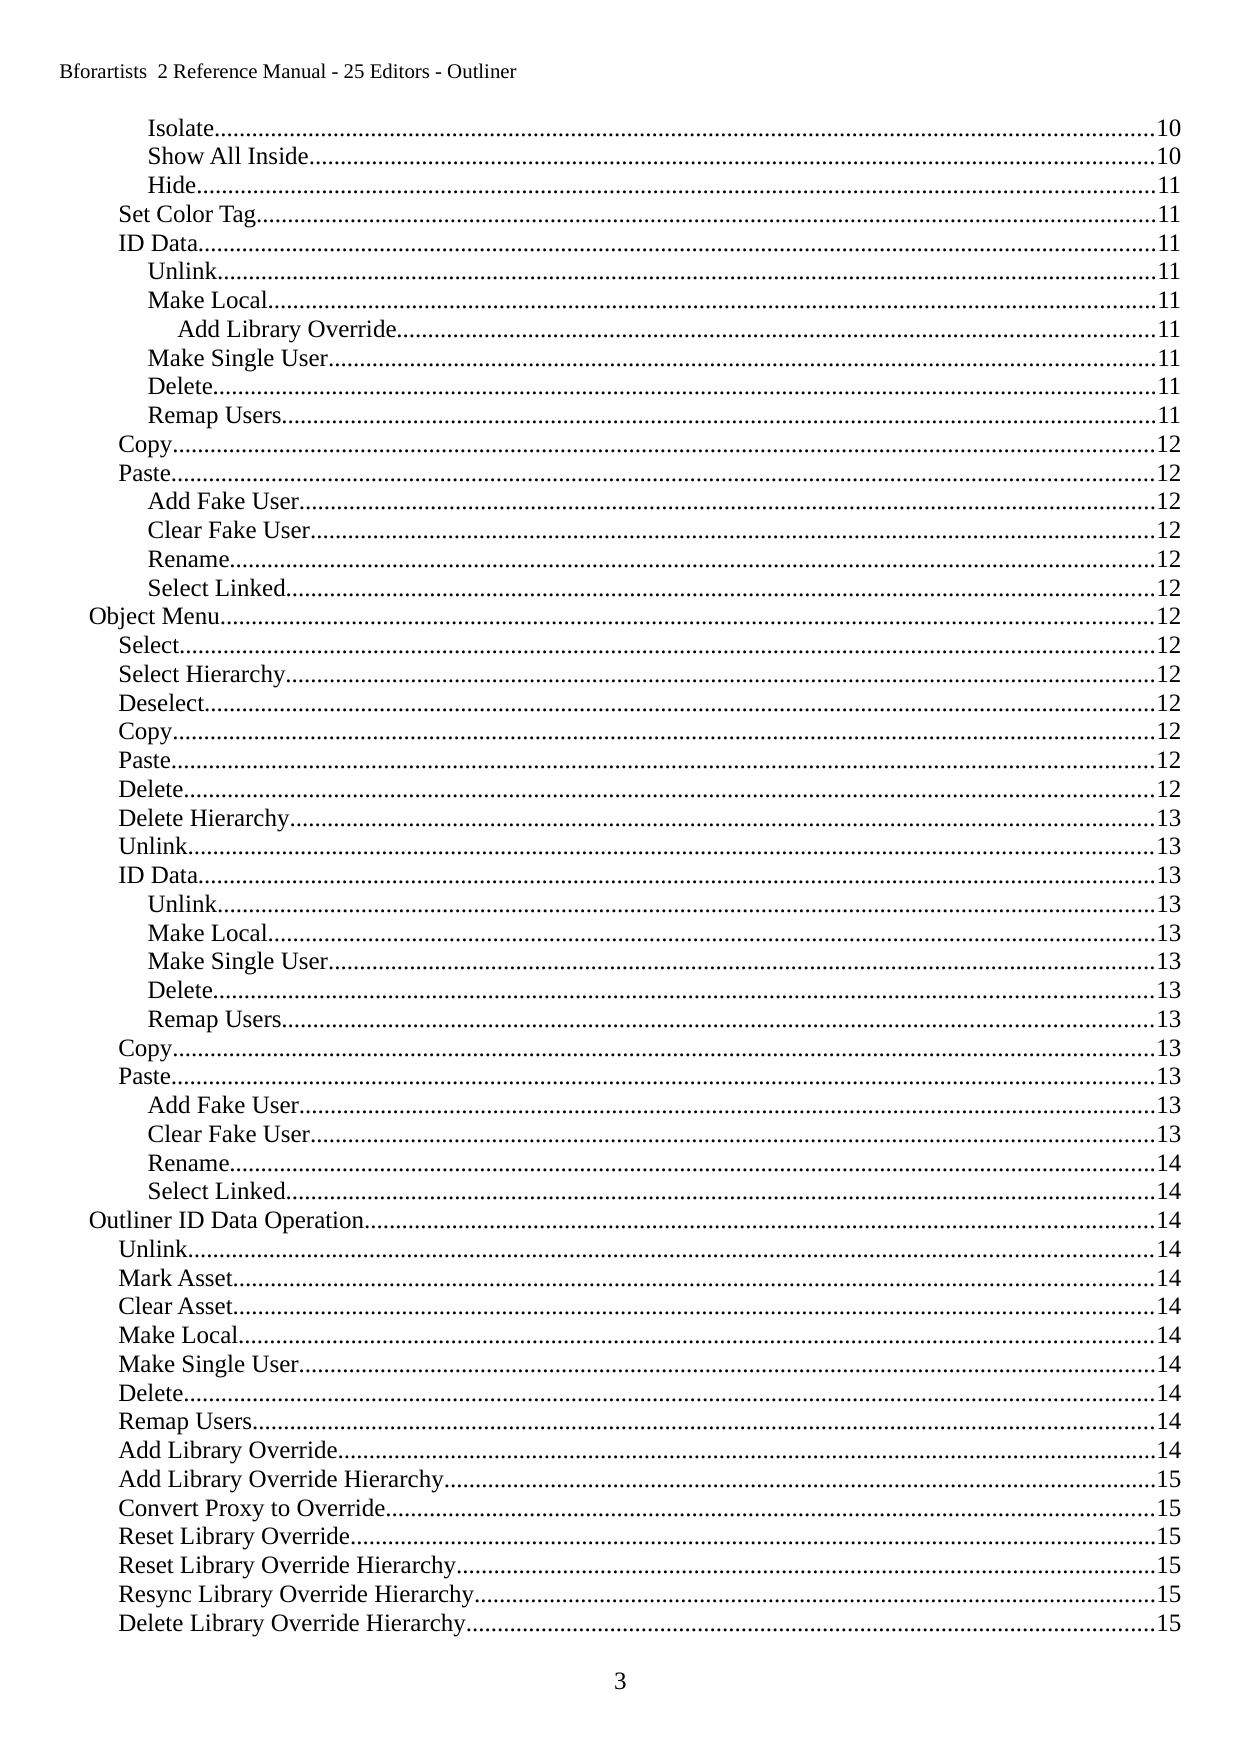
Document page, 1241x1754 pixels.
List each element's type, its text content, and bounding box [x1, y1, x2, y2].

text Rename 12 [147, 544, 1181, 573]
text Clear Asset 14 [118, 1291, 1181, 1320]
text Make Local 14 [118, 1320, 1181, 1349]
text Delete 13 [147, 975, 1181, 1004]
text Isolate 10 [147, 113, 1181, 141]
text Outliner ID Data Operation 14 [88, 1205, 1181, 1234]
text Paste 12 [118, 745, 1181, 774]
text Add Library Override 11 [177, 314, 1181, 343]
text Paste 12 [118, 458, 1181, 486]
text Select 12 [118, 630, 1181, 659]
text Mark Asset 14 [118, 1263, 1181, 1291]
text Reset Library Override 15 [118, 1521, 1181, 1550]
text Copy 13 [118, 1033, 1181, 1061]
text Reset Library Override Hierarchy 15 [118, 1550, 1181, 1579]
text Paste 13 [118, 1061, 1181, 1090]
text Unlink 14 [118, 1234, 1181, 1263]
text Add Fake User 13 [147, 1090, 1181, 1119]
text Delete 12 [118, 774, 1181, 803]
text Delete 14 [118, 1378, 1181, 1406]
text Remap Users 14 [118, 1406, 1181, 1435]
text ID Data 13 [118, 860, 1181, 889]
text Resync Library Override Hierarchy 15 [118, 1579, 1181, 1608]
text Unlink 13 [118, 831, 1181, 860]
text Unlink 11 [147, 256, 1181, 285]
text Deselect 12 [118, 688, 1181, 716]
text Clear Fake User 12 [147, 515, 1181, 544]
text Make Single User 13 [147, 946, 1181, 975]
text Add Library Override Hierarchy 15 [118, 1464, 1181, 1493]
text Copy 12 [118, 716, 1181, 745]
text Show All Inside 10 [147, 141, 1181, 170]
text Hide 11 [147, 170, 1181, 199]
text Add Fake User 12 [147, 486, 1181, 515]
text Make Local 13 [147, 918, 1181, 946]
text Copy 12 [118, 429, 1181, 458]
text Clear Fake User 13 [147, 1119, 1181, 1148]
text Delete Library Override Hierarchy 15 [118, 1608, 1181, 1636]
text ID Data 11 [118, 228, 1181, 256]
text Make Local 11 [147, 285, 1181, 314]
text Convert Proxy to Override 15 [118, 1493, 1181, 1521]
text Remap Users 11 [147, 400, 1181, 429]
text Select Linked 12 [147, 573, 1181, 601]
text Delete 11 [147, 371, 1181, 400]
text Delete Hierarchy 13 [118, 803, 1181, 831]
text Rename 14 [147, 1148, 1181, 1176]
text Select Linked 14 [147, 1176, 1181, 1205]
text Make Single User 14 [118, 1349, 1181, 1378]
text Object Menu 12 [88, 601, 1181, 630]
text Select Hierarchy 12 [118, 659, 1181, 688]
text Add Library Override 14 [118, 1435, 1181, 1464]
text Set Color Tag 11 [118, 199, 1181, 228]
text Remap Users 13 [147, 1004, 1181, 1033]
text Make Single User 11 [147, 343, 1181, 371]
text Unlink 13 [147, 889, 1181, 918]
